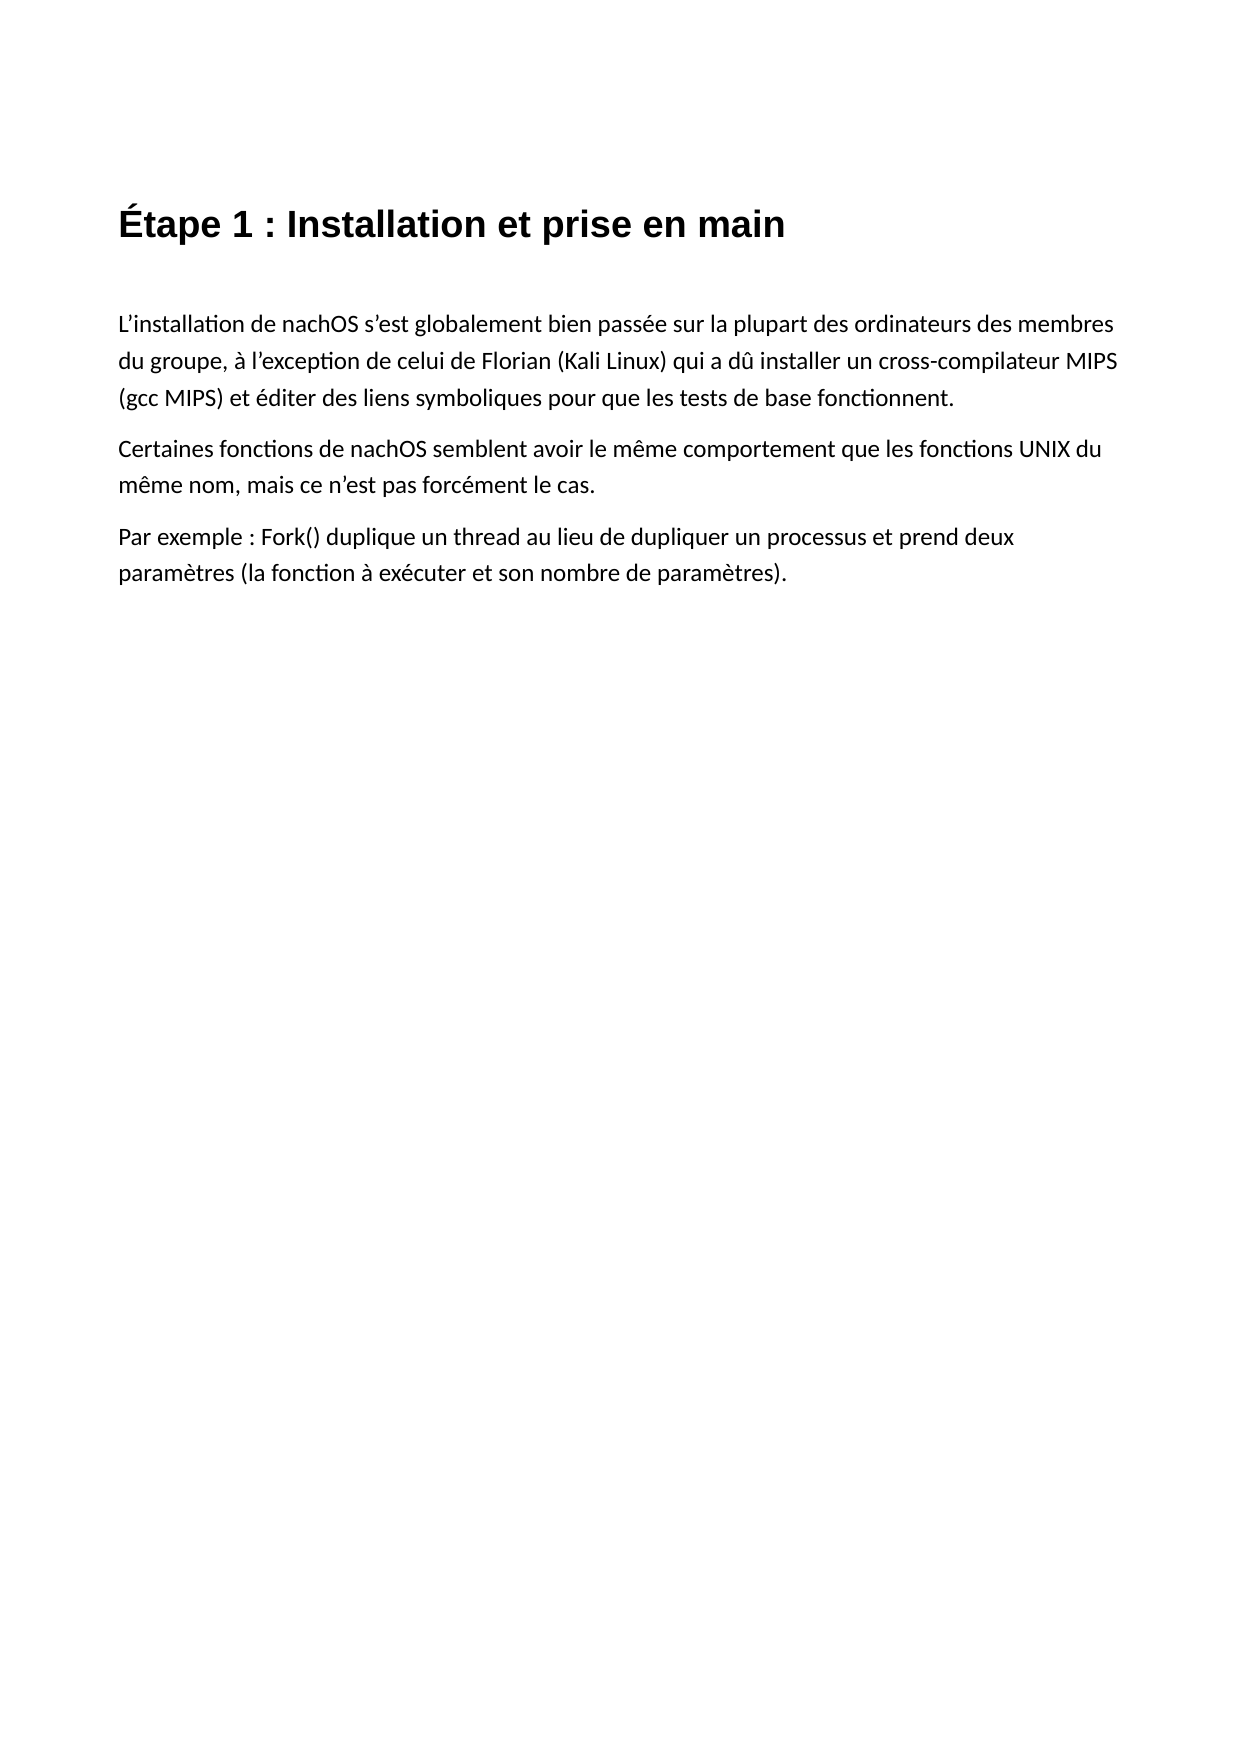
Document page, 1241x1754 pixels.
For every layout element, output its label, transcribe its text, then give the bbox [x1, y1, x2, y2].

text Par exemple : Fork() duplique un thread au lieu de dupliquer un processus et prend deux paramètres (la fonction à exécuter et son nombre de paramètres). [118, 521, 1122, 588]
subtitle Étape 1 : Installation et prise en main [118, 201, 1122, 245]
text L’installation de nachOS s’est globalement bien passée sur la plupart des ordinateurs des membres du groupe, à l’exception de celui de Florian (Kali Linux) qui a dû installer un cross-compilateur MIPS (gcc MIPS) et éditer des liens symboliques pour que les tests de base fonctionnent. [118, 309, 1122, 412]
text Certaines fonctions de nachOS semblent avoir le même comportement que les fonctions UNIX du même nom, mais ce n’est pas forcément le cas. [118, 433, 1122, 500]
